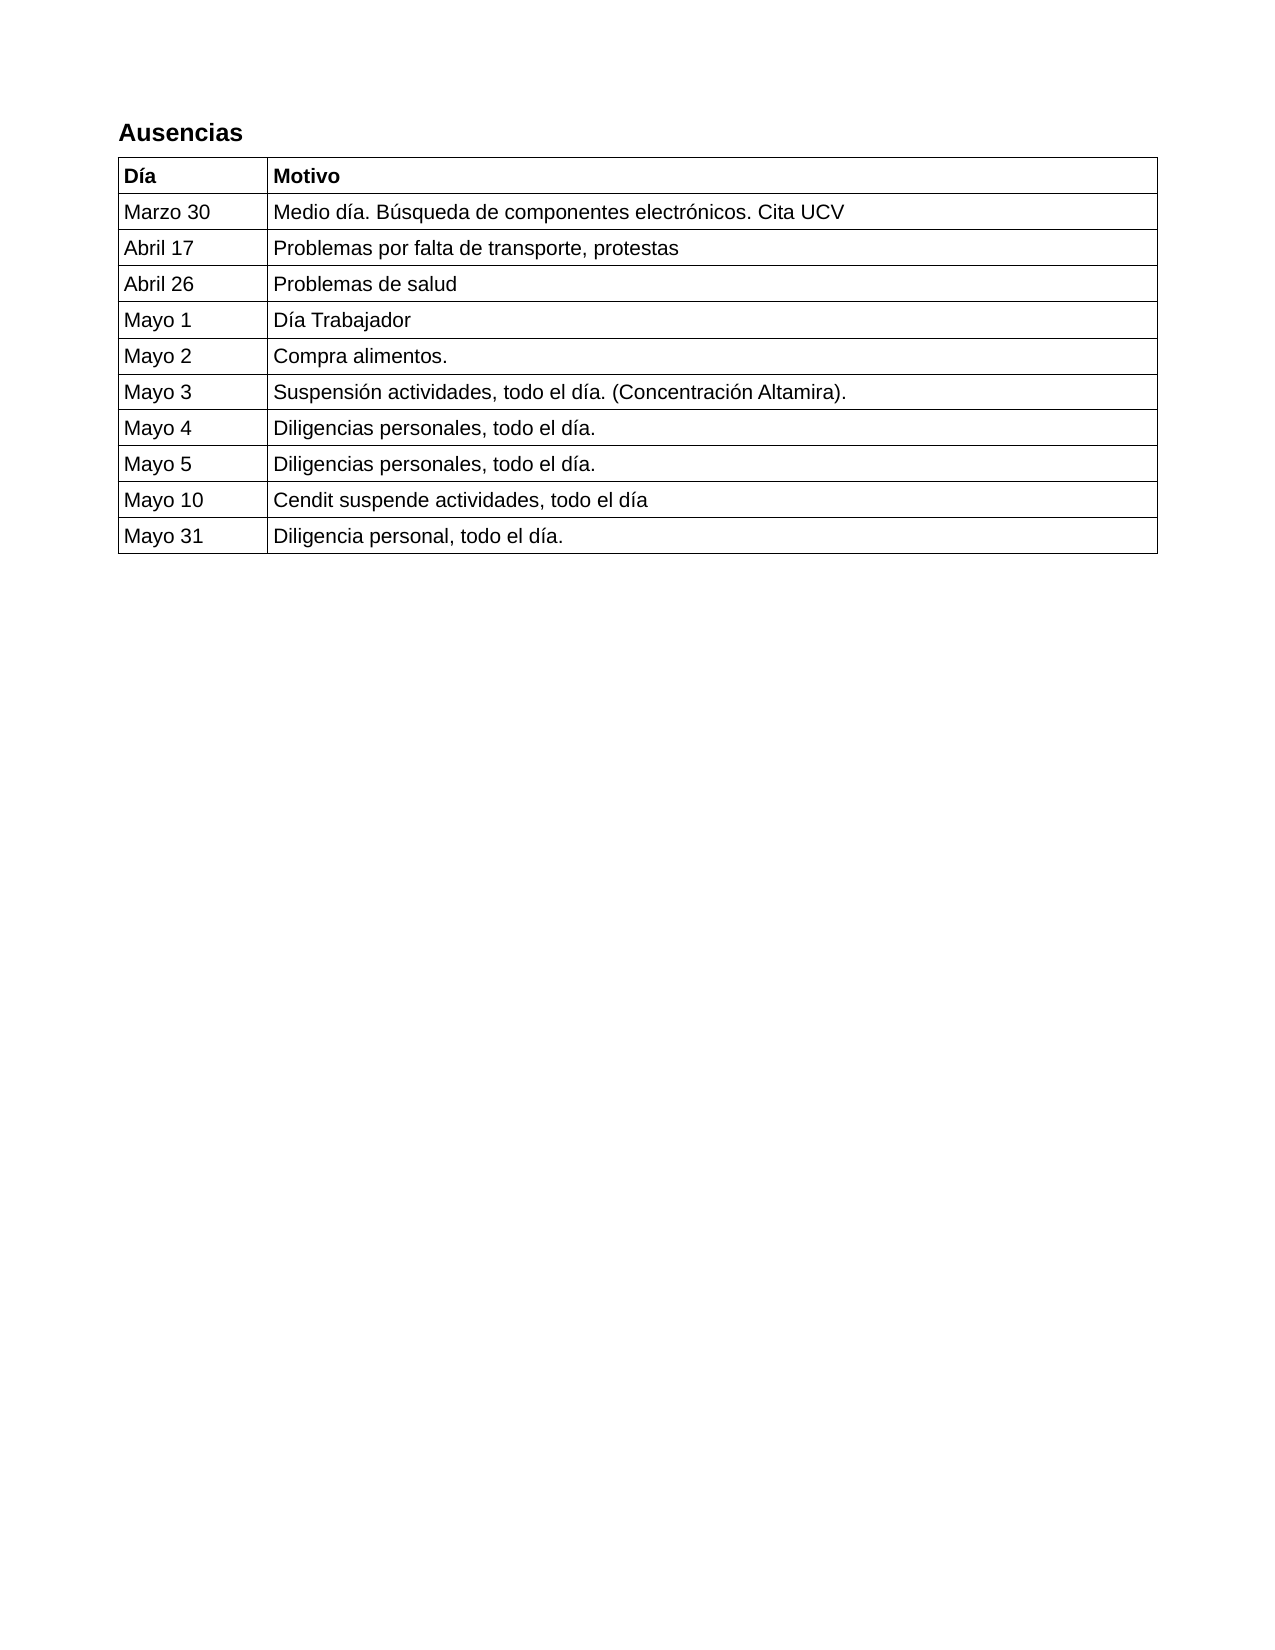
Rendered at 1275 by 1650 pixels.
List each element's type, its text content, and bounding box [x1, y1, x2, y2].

table_cell Mayo 31 [119, 518, 267, 553]
table_cell Suspensión actividades, todo el día. (Concentración Altamira). [268, 375, 1157, 409]
table_header Día [119, 158, 267, 193]
table_cell Mayo 3 [119, 375, 267, 409]
text Ausencias [118, 118, 1157, 147]
table_cell Diligencias personales, todo el día. [268, 446, 1157, 481]
table_cell Cendit suspende actividades, todo el día [268, 482, 1157, 517]
table_cell Diligencia personal, todo el día. [268, 518, 1157, 553]
table_cell Abril 17 [119, 230, 267, 265]
table_cell Mayo 1 [119, 302, 267, 337]
table_cell Mayo 4 [119, 410, 267, 445]
table_header Motivo [268, 158, 1157, 193]
table_cell Mayo 2 [119, 339, 267, 373]
table_cell Problemas de salud [268, 266, 1157, 301]
table_cell Día Trabajador [268, 302, 1157, 337]
table_cell Mayo 10 [119, 482, 267, 517]
table_cell Compra alimentos. [268, 339, 1157, 373]
table_cell Abril 26 [119, 266, 267, 301]
table_cell Diligencias personales, todo el día. [268, 410, 1157, 445]
table_cell Marzo 30 [119, 194, 267, 229]
table_cell Mayo 5 [119, 446, 267, 481]
table_cell Medio día. Búsqueda de componentes electrónicos. Cita UCV [268, 194, 1157, 229]
table_cell Problemas por falta de transporte, protestas [268, 230, 1157, 265]
